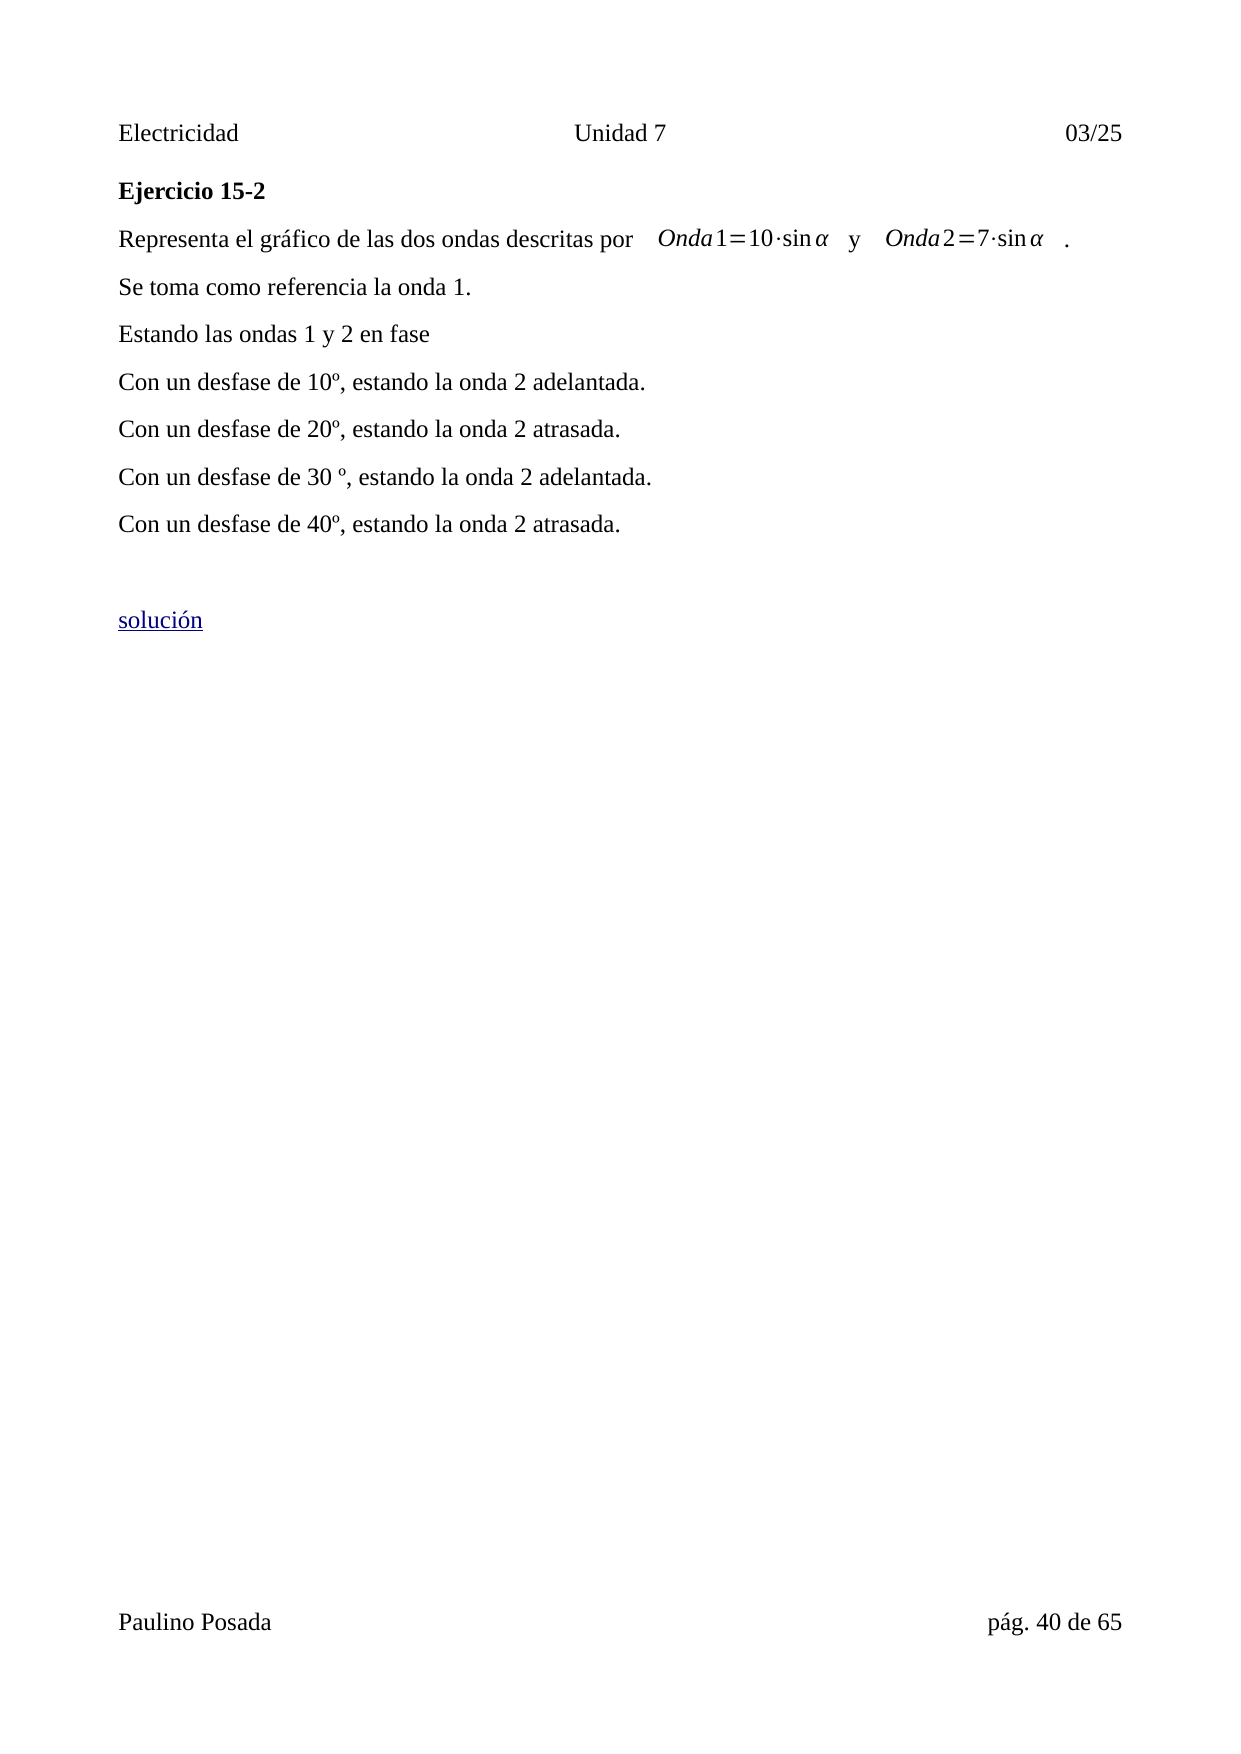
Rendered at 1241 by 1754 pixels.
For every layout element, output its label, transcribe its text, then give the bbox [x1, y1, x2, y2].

text solución [118, 605, 1122, 633]
text Ejercicio 15-2 [118, 176, 1122, 205]
text Con un desfase de 40º, estando la onda 2 atrasada. [118, 509, 1122, 538]
text Representa el gráfico de las dos ondas descritas por y . [118, 224, 1122, 253]
text Con un desfase de 20º, estando la onda 2 atrasada. [118, 414, 1122, 443]
text Con un desfase de 30 º, estando la onda 2 adelantada. [118, 462, 1122, 491]
text Con un desfase de 10º, estando la onda 2 adelantada. [118, 367, 1122, 396]
text Estando las ondas 1 y 2 en fase [118, 319, 1122, 348]
text Se toma como referencia la onda 1. [118, 272, 1122, 300]
